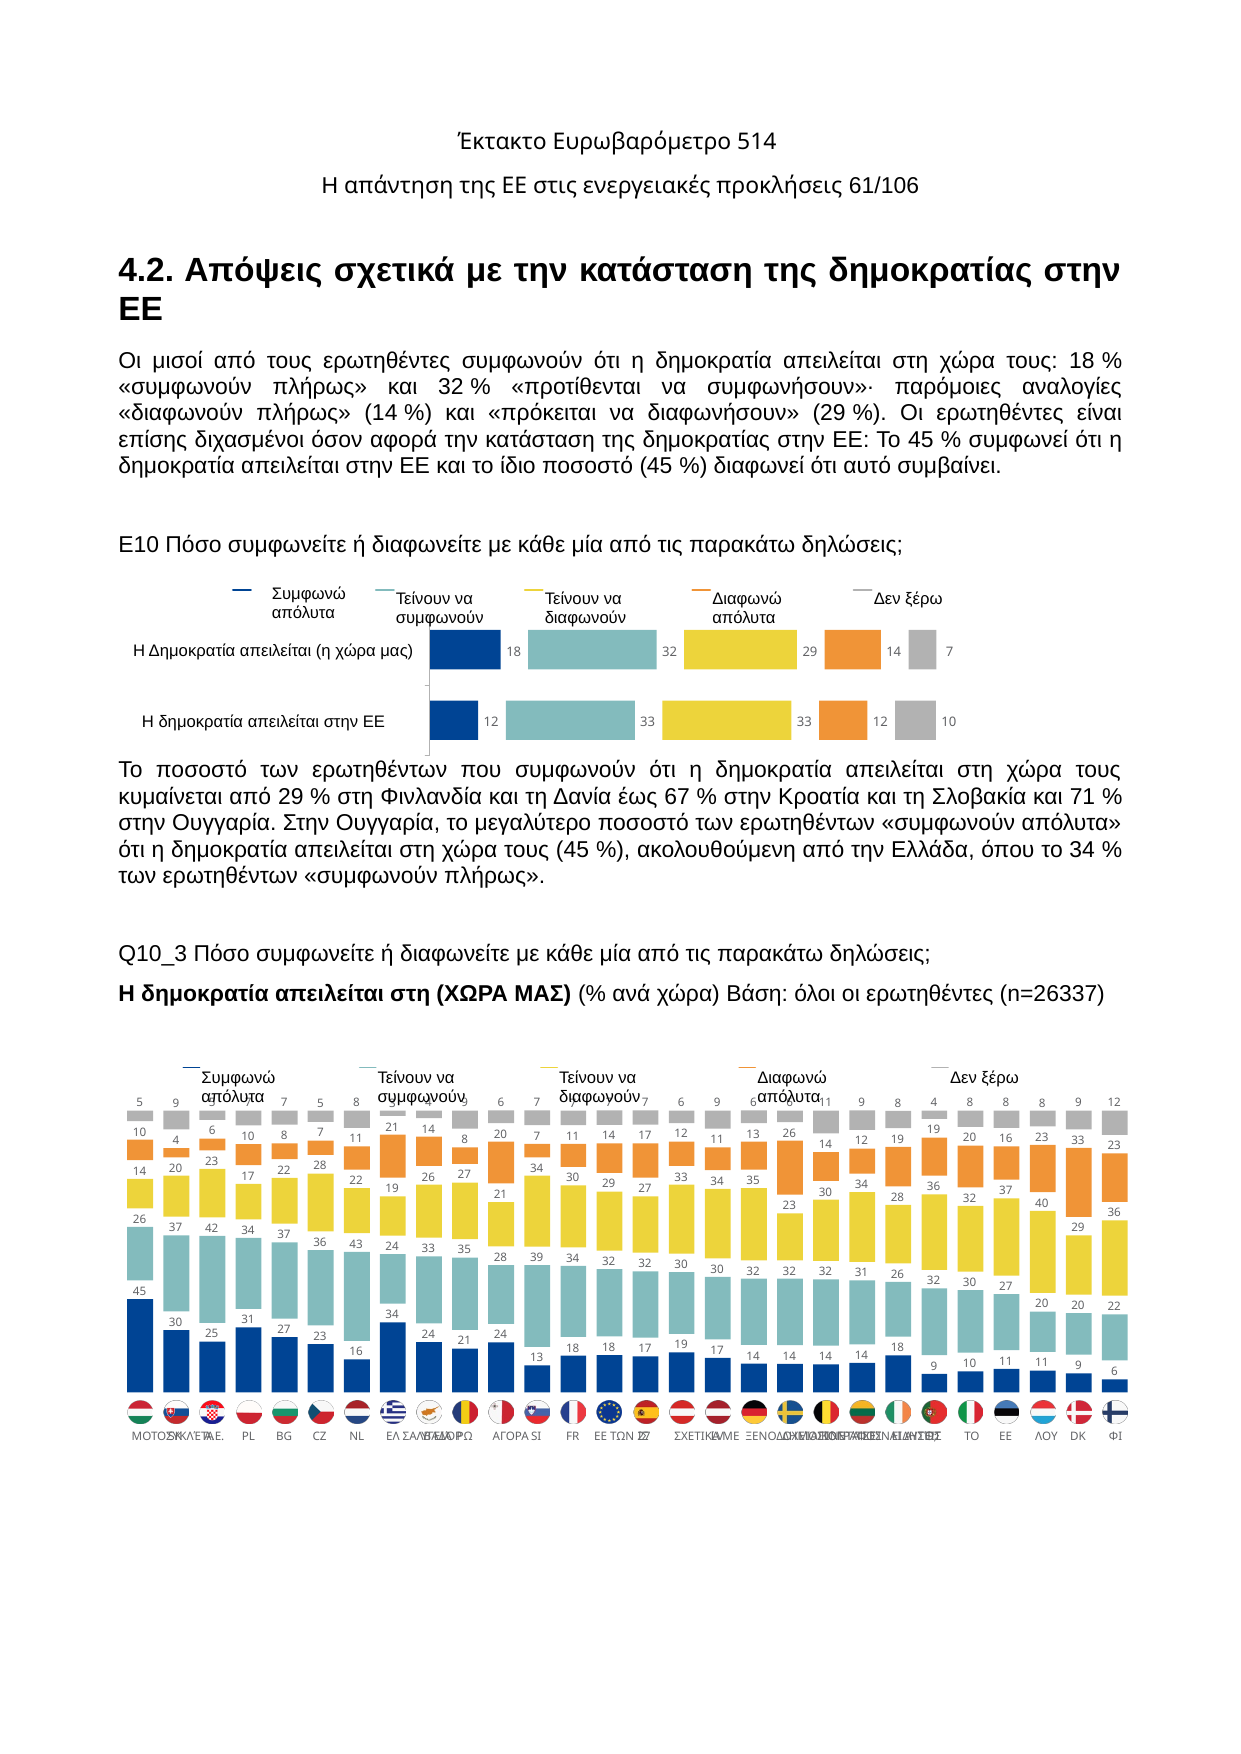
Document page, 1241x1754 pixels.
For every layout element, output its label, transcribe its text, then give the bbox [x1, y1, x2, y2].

picture [1066, 1400, 1092, 1424]
picture [452, 1400, 478, 1424]
picture [272, 1400, 298, 1424]
picture [596, 1400, 622, 1424]
picture [560, 1400, 586, 1424]
picture [127, 1400, 153, 1424]
picture [813, 1400, 839, 1424]
picture [163, 1400, 189, 1424]
picture [705, 1400, 731, 1424]
picture [921, 1400, 947, 1424]
picture [199, 1400, 225, 1424]
picture [669, 1400, 695, 1424]
text Ε10 Πόσο συμφωνείτε ή διαφωνείτε με κάθε μία από τις παρακάτω δηλώσεις; [118, 531, 1122, 557]
picture [633, 1400, 659, 1424]
text Η δημοκρατία απειλείται στη (ΧΩΡΑ ΜΑΣ) (% ανά χώρα) Βάση: όλοι οι ερωτηθέντες (n=26337) [118, 980, 1122, 1006]
picture [741, 1400, 767, 1424]
text Οι μισοί από τους ερωτηθέντες συμφωνούν ότι η δημοκρατία απειλείται στη χώρα τους: 18 % «συμφωνούν πλήρως» και 32 % «προτίθενται να συμφωνήσουν»· παρόμοιες αναλογίες «διαφωνούν πλήρως» (14 %) και «πρόκειται να διαφωνήσουν» (29 %). Οι ερωτηθέντες είναι επίσης διχασμένοι όσον αφορά την κατάσταση της δημοκρατίας στην ΕΕ: Το 45 % συμφωνεί ότι η δημοκρατία απειλείται στην ΕΕ και το ίδιο ποσοστό (45 %) διαφωνεί ότι αυτό συμβαίνει. [118, 347, 1122, 478]
picture [488, 1400, 514, 1424]
picture [344, 1400, 370, 1424]
picture [236, 1400, 262, 1424]
picture [777, 1400, 803, 1424]
picture [380, 1400, 406, 1424]
subtitle 4.2. Απόψεις σχετικά με την κατάσταση της δημοκρατίας στην ΕΕ [118, 250, 1122, 328]
text Q10_3 Πόσο συμφωνείτε ή διαφωνείτε με κάθε μία από τις παρακάτω δηλώσεις; [118, 940, 1122, 967]
picture [524, 1400, 550, 1424]
picture [958, 1400, 983, 1424]
picture [1030, 1400, 1056, 1424]
picture [849, 1400, 875, 1424]
picture [994, 1400, 1019, 1424]
picture [1102, 1400, 1128, 1424]
picture [308, 1400, 334, 1424]
text Το ποσοστό των ερωτηθέντων που συμφωνούν ότι η δημοκρατία απειλείται στη χώρα τους κυμαίνεται από 29 % στη Φινλανδία και τη Δανία έως 67 % στην Κροατία και τη Σλοβακία και 71 % στην Ουγγαρία. Στην Ουγγαρία, το μεγαλύτερο ποσοστό των ερωτηθέντων «συμφωνούν απόλυτα» ότι η δημοκρατία απειλείται στη χώρα τους (45 %), ακολουθούμενη από την Ελλάδα, όπου το 34 % των ερωτηθέντων «συμφωνούν πλήρως». [118, 570, 1122, 888]
picture [416, 1400, 442, 1424]
picture [885, 1400, 911, 1424]
